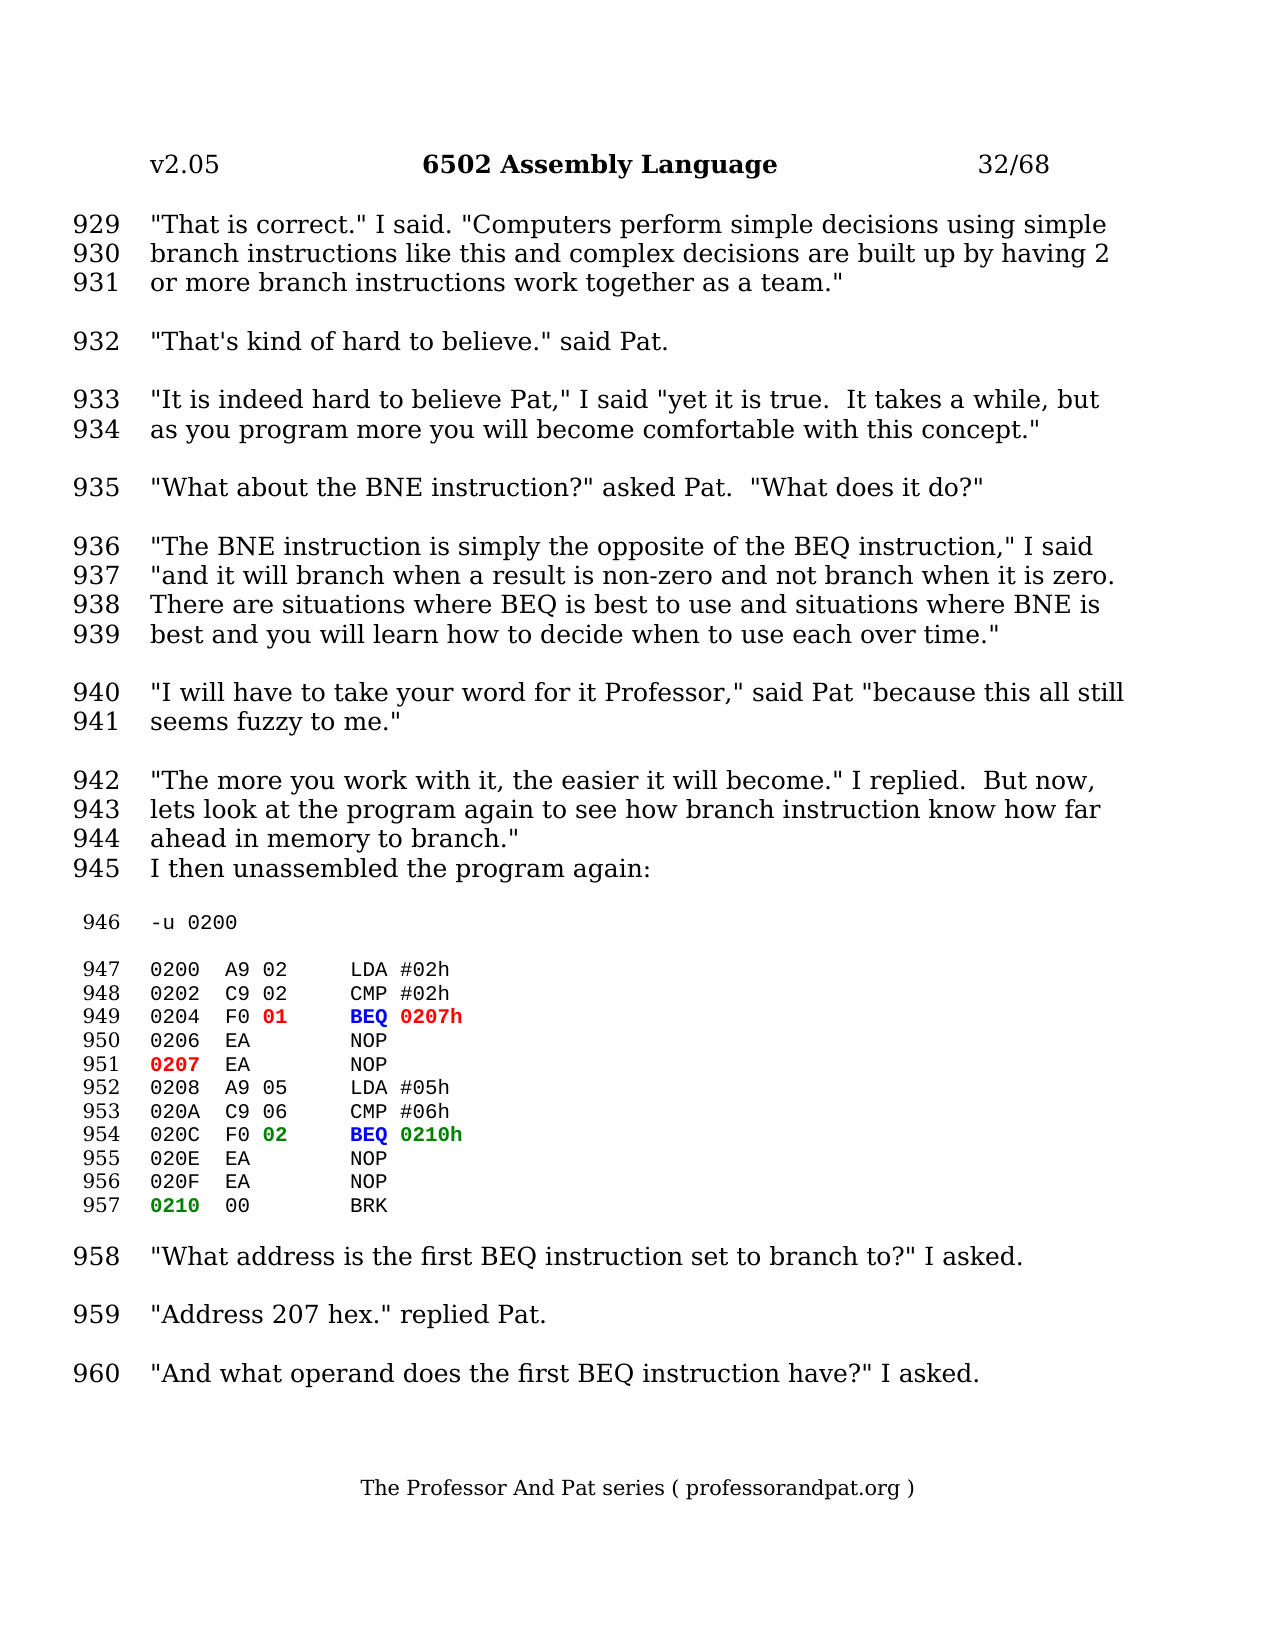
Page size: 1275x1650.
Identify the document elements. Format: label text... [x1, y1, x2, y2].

text 0210 00 BRK [150, 1195, 1125, 1218]
text I then unassembled the program again: [150, 854, 1125, 883]
text 020A C9 06 CMP #06h [150, 1101, 1125, 1124]
text 0206 EA NOP [150, 1030, 1125, 1054]
text "That's kind of hard to believe." said Pat. [150, 327, 1125, 356]
text "It is indeed hard to believe Pat," I said "yet it is true. It takes a while, but as you program more you will become comfortable with this concept." [150, 386, 1125, 444]
text 0208 A9 05 LDA #05h [150, 1077, 1125, 1101]
text -u 0200 [150, 912, 1125, 936]
text "Address 207 hex." replied Pat. [150, 1301, 1125, 1330]
text "The more you work with it, the easier it will become." I replied. But now, lets look at the program again to see how branch instruction know how far ahead in memory to branch." [150, 766, 1125, 854]
text 020F EA NOP [150, 1171, 1125, 1195]
text 020C F0 02 BEQ 0210h [150, 1124, 1125, 1148]
text "What about the BNE instruction?" asked Pat. "What does it do?" [150, 473, 1125, 503]
text "I will have to take your word for it Professor," said Pat "because this all still seems fuzzy to me." [150, 678, 1125, 737]
text "The BNE instruction is simply the opposite of the BEQ instruction," I said "and it will branch when a result is non-zero and not branch when it is zero. There are situations where BEQ is best to use and situations where BNE is best and you will learn how to decide when to use each over time." [150, 532, 1125, 649]
text 0204 F0 01 BEQ 0207h [150, 1007, 1125, 1030]
text 0207 EA NOP [150, 1054, 1125, 1077]
text 0202 C9 02 CMP #02h [150, 983, 1125, 1007]
text "That is correct." I said. "Computers perform simple decisions using simple branch instructions like this and complex decisions are built up by having 2 or more branch instructions work together as a team." [150, 210, 1125, 298]
text "And what operand does the first BEQ instruction have?" I asked. [150, 1359, 1125, 1388]
text 020E EA NOP [150, 1148, 1125, 1171]
text 0200 A9 02 LDA #02h [150, 959, 1125, 983]
text "What address is the first BEQ instruction set to branch to?" I asked. [150, 1242, 1125, 1271]
